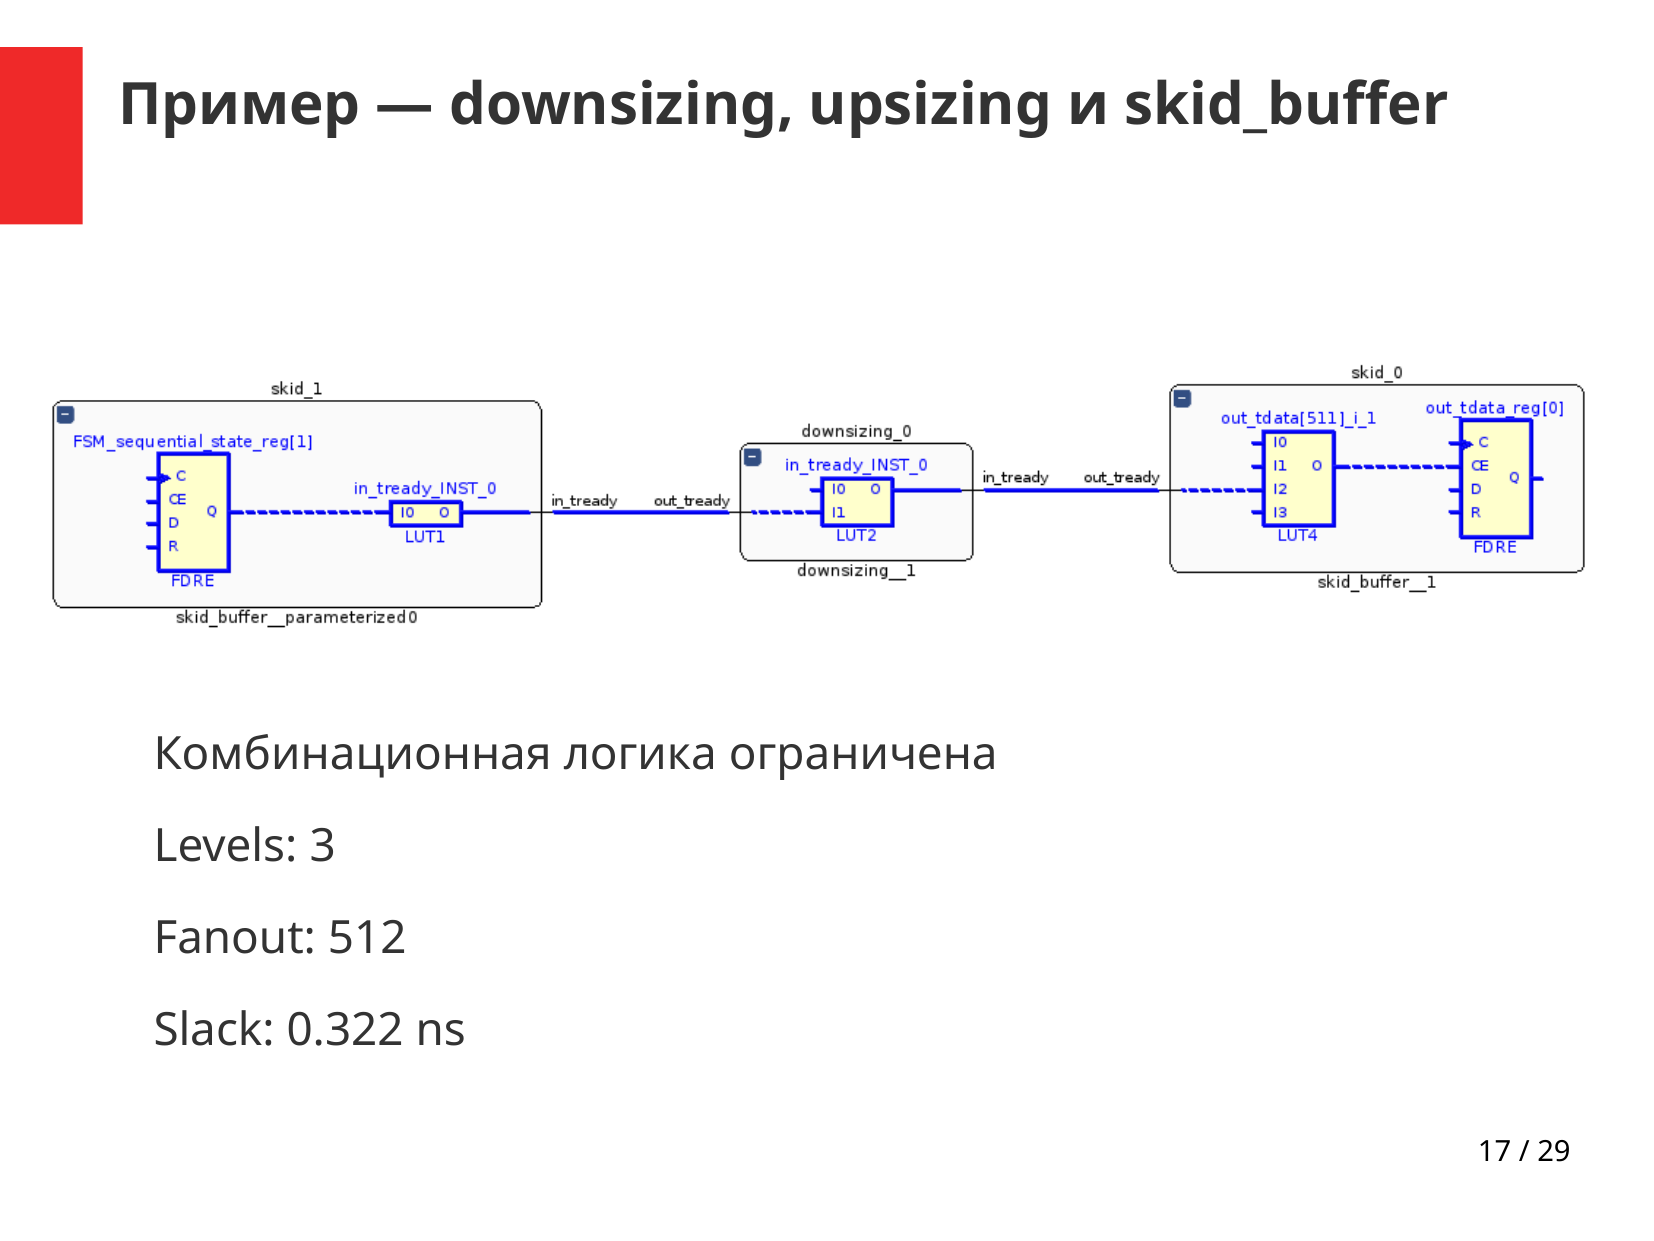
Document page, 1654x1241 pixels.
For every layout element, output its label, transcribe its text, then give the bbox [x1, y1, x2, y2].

title Пример — downsizing, upsizing и skid_buffer [118, 49, 1571, 154]
list Комбинационная логика ограничена Levels: 3 Fanout: 512 Slack: 0.322 ns [82, 720, 1595, 1123]
picture [44, 295, 1595, 648]
